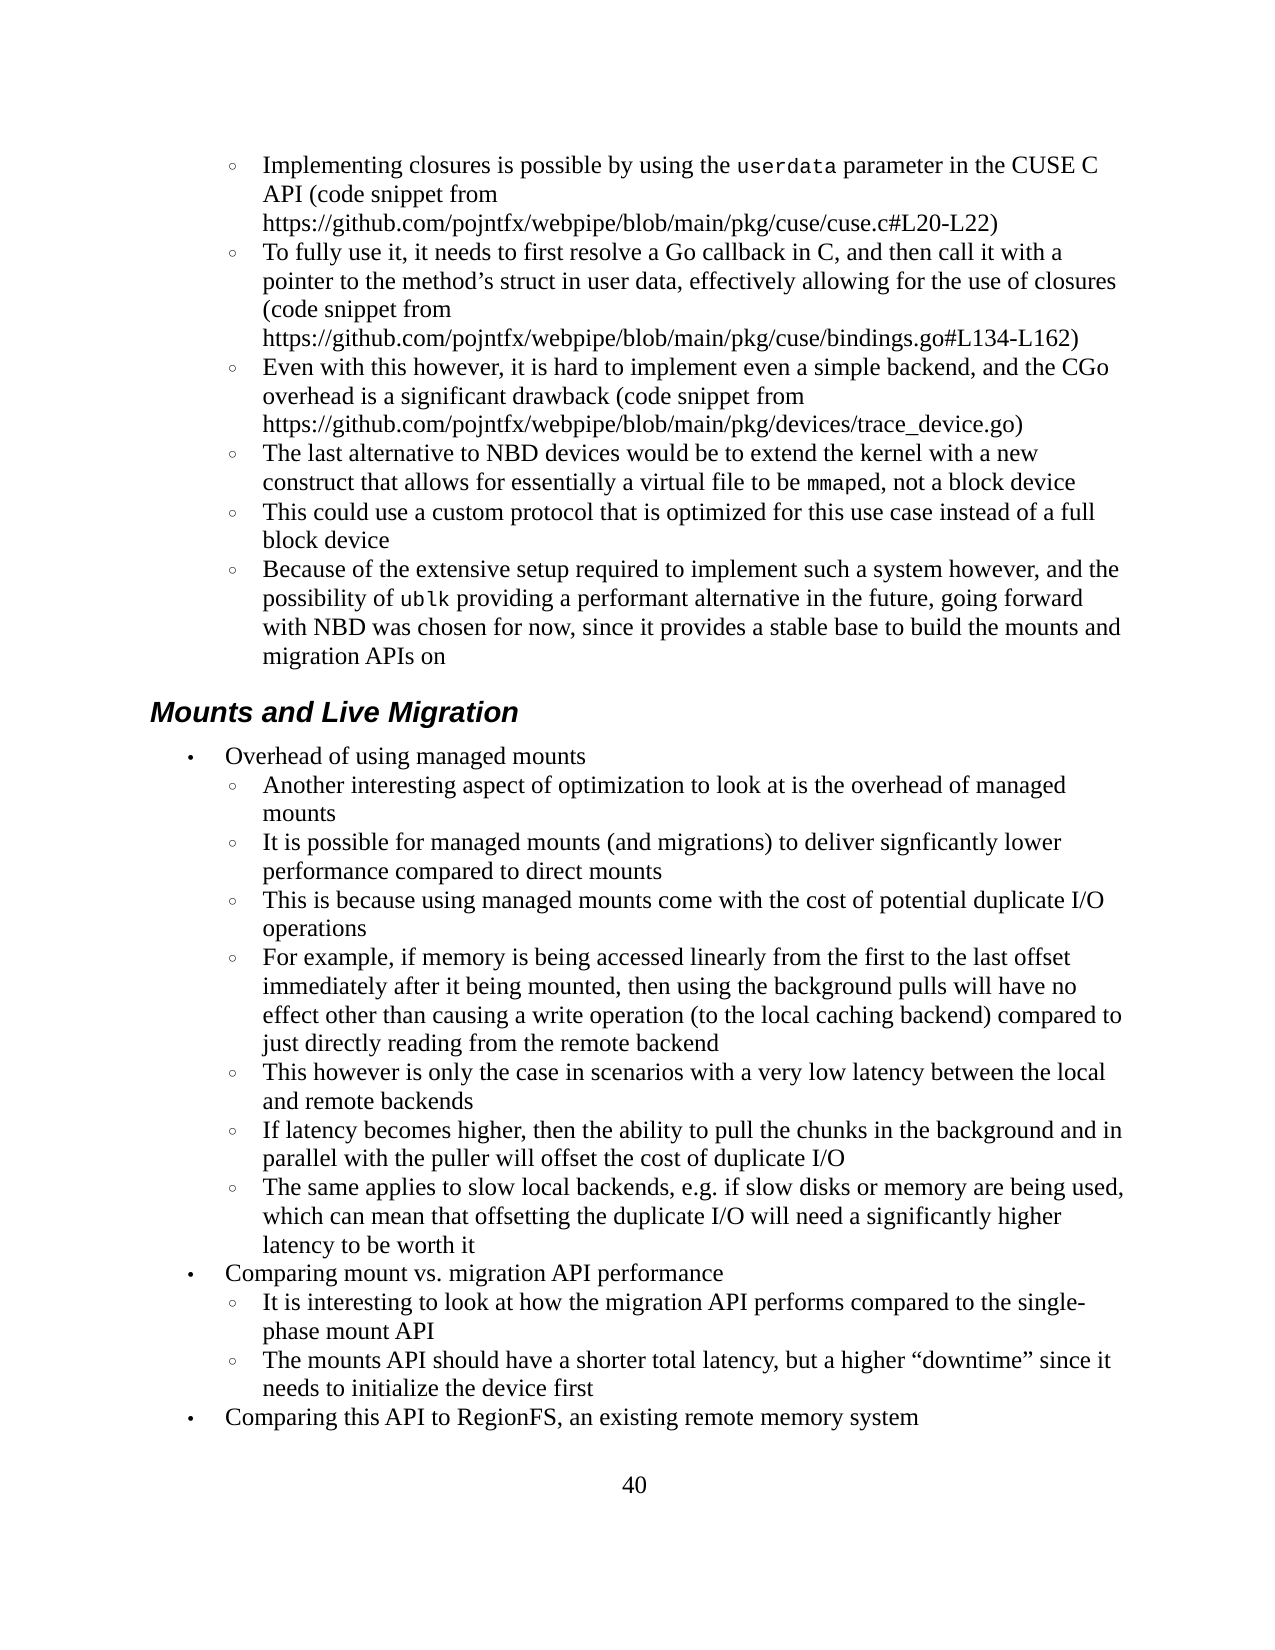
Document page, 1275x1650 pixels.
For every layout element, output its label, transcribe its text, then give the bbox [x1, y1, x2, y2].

list Implementing closures is possible by using the userdata parameter in the CUSE C API (code snippet from https://github.com/pojntfx/webpipe/blob/main/pkg/cuse/cuse.c#L20-L22) [225, 150, 1125, 237]
list Comparing mount vs. migration API performance [187, 1258, 1125, 1287]
list It is interesting to look at how the migration API performs compared to the single-phase mount API [225, 1287, 1125, 1345]
list Even with this however, it is hard to implement even a simple backend, and the CGo overhead is a significant drawback (code snippet from https://github.com/pojntfx/webpipe/blob/main/pkg/devices/trace_device.go) [225, 352, 1125, 438]
list This could use a custom protocol that is optimized for this use case instead of a full block device [225, 497, 1125, 554]
list To fully use it, it needs to first resolve a Go callback in C, and then call it with a pointer to the method’s struct in user data, effectively allowing for the use of closures (code snippet from https://github.com/pojntfx/webpipe/blob/main/pkg/cuse/bindings.go#L134-L162) [225, 237, 1125, 352]
list The last alternative to NBD devices would be to extend the kernel with a new construct that allows for essentially a virtual file to be mmaped, not a block device [225, 438, 1125, 497]
list This is because using managed mounts come with the cost of potential duplicate I/O operations [225, 885, 1125, 942]
list For example, if memory is being accessed linearly from the first to the last offset immediately after it being mounted, then using the background pulls will have no effect other than causing a write operation (to the local caching backend) compared to just directly reading from the remote backend [225, 942, 1125, 1057]
list The same applies to slow local backends, e.g. if slow disks or memory are being used, which can mean that offsetting the duplicate I/O will need a significantly higher latency to be worth it [225, 1172, 1125, 1258]
list Overhead of using managed mounts [187, 741, 1125, 770]
list If latency becomes higher, then the ability to pull the chunks in the background and in parallel with the puller will offset the cost of duplicate I/O [225, 1115, 1125, 1172]
list Because of the extensive setup required to implement such a system however, and the possibility of ublk providing a performant alternative in the future, going forward with NBD was chosen for now, since it provides a stable base to build the mounts and migration APIs on [225, 554, 1125, 670]
list The mounts API should have a shorter total latency, but a higher “downtime” since it needs to initialize the device first [225, 1345, 1125, 1402]
list It is possible for managed mounts (and migrations) to deliver signficantly lower performance compared to direct mounts [225, 827, 1125, 885]
list Comparing this API to RegionFS, an existing remote memory system [187, 1402, 1125, 1431]
subtitle Mounts and Live Migration [150, 695, 1125, 728]
list Another interesting aspect of optimization to look at is the overhead of managed mounts [225, 770, 1125, 827]
list This however is only the case in scenarios with a very low latency between the local and remote backends [225, 1057, 1125, 1115]
